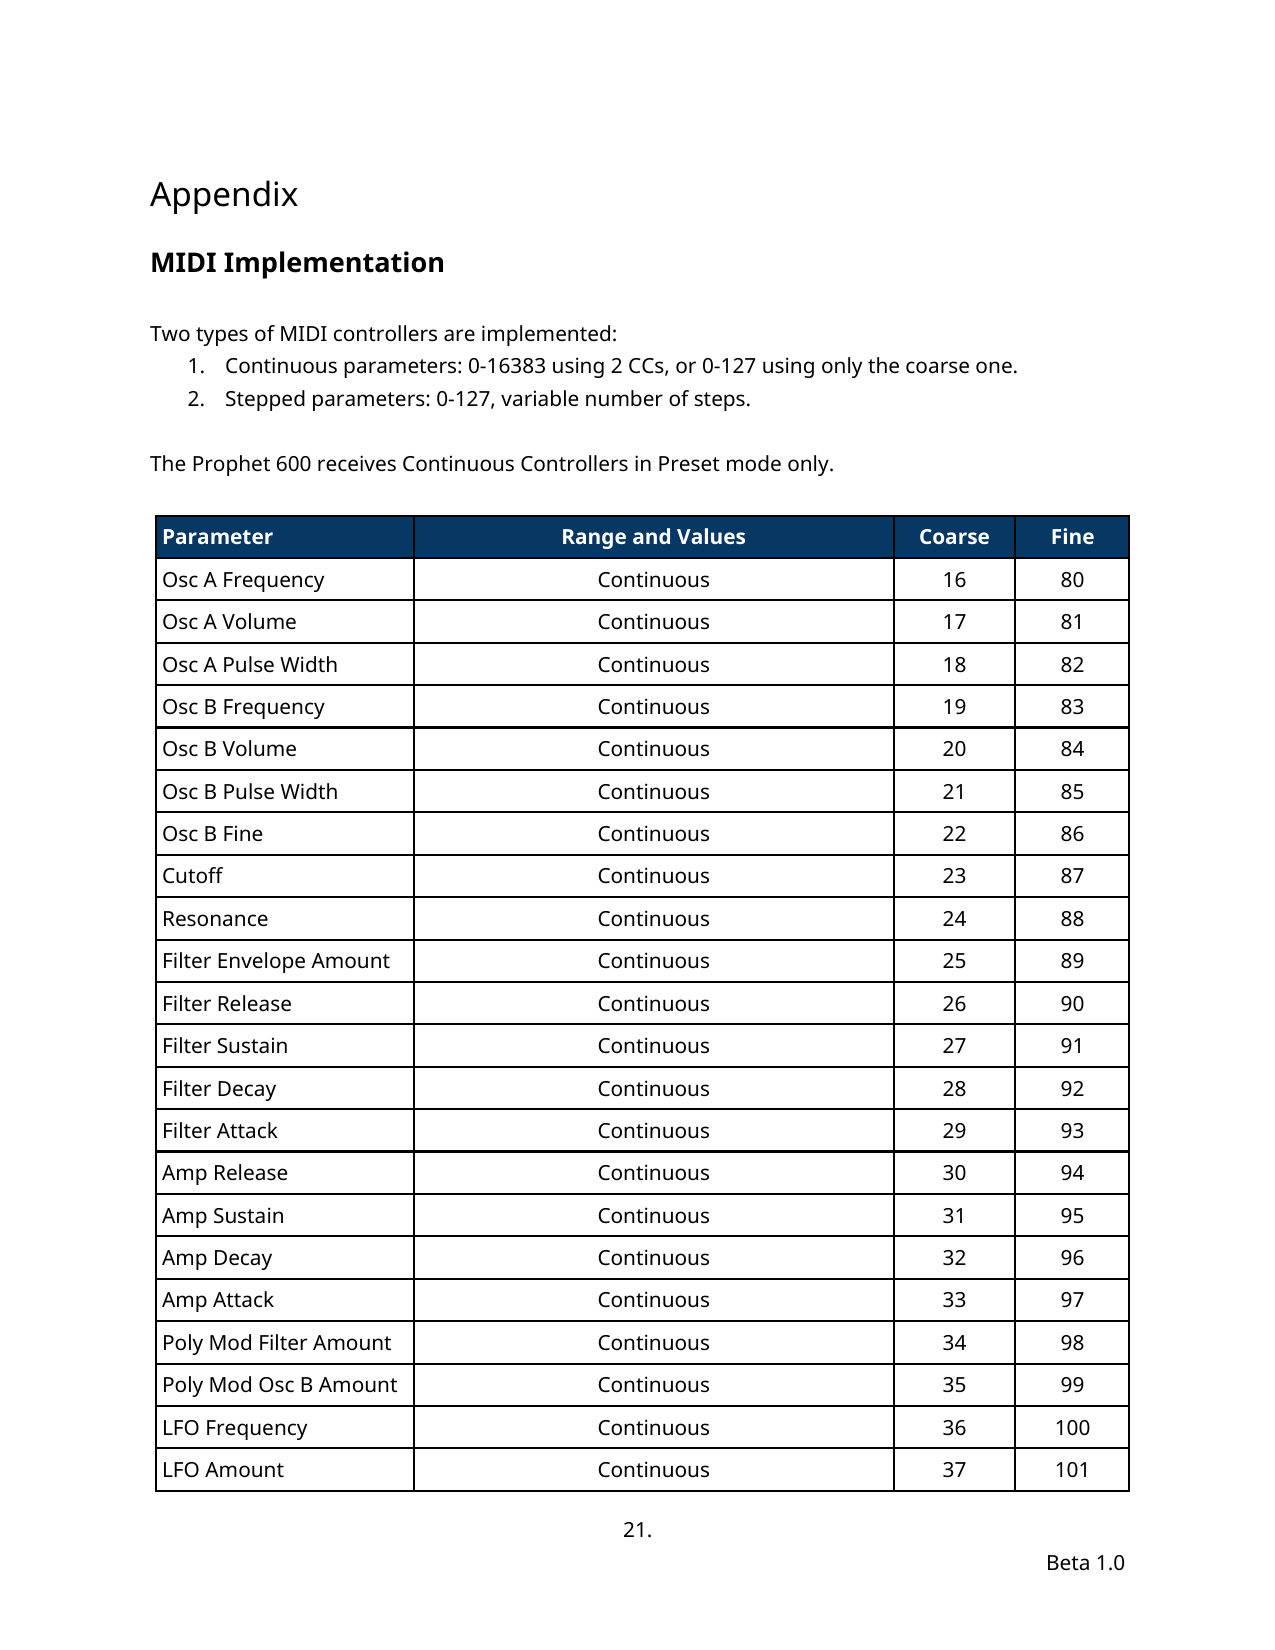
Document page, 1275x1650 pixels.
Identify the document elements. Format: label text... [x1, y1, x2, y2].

table_cell Continuous [415, 1407, 893, 1447]
table_cell 100 [1016, 1407, 1128, 1447]
table_cell 98 [1016, 1322, 1128, 1362]
table_cell Continuous [415, 644, 893, 684]
table_header Coarse [895, 517, 1014, 557]
table_cell Continuous [415, 1322, 893, 1362]
table_cell Continuous [415, 1153, 893, 1193]
table_cell 96 [1016, 1237, 1128, 1278]
table_cell Continuous [415, 856, 893, 896]
table_header Fine [1016, 517, 1128, 557]
table_cell 82 [1016, 644, 1128, 684]
table_cell Continuous [415, 771, 893, 811]
table_cell 37 [895, 1449, 1014, 1489]
table_cell Continuous [415, 1195, 893, 1235]
table_cell 89 [1016, 941, 1128, 981]
table_cell 27 [895, 1025, 1014, 1066]
table_cell Continuous [415, 983, 893, 1023]
table_header Range and Values [415, 517, 893, 557]
table_cell Continuous [415, 729, 893, 769]
table_cell 25 [895, 941, 1014, 981]
subtitle Appendix [150, 171, 1125, 216]
table_cell Continuous [415, 601, 893, 642]
table_cell 28 [895, 1068, 1014, 1108]
table_cell 85 [1016, 771, 1128, 811]
table_cell Osc B Fine [157, 813, 413, 854]
subtitle MIDI Implementation [150, 244, 1125, 281]
table_cell 36 [895, 1407, 1014, 1447]
table_cell Continuous [415, 1449, 893, 1489]
table_cell Cutoff [157, 856, 413, 896]
table_cell Amp Release [157, 1153, 413, 1193]
text Two types of MIDI controllers are implemented: [150, 319, 1125, 347]
table_cell 33 [895, 1280, 1014, 1320]
table_cell 92 [1016, 1068, 1128, 1108]
table_header Parameter [157, 517, 413, 557]
table_cell Poly Mod Osc B Amount [157, 1365, 413, 1405]
table_cell Osc A Pulse Width [157, 644, 413, 684]
table_cell Amp Attack [157, 1280, 413, 1320]
table_cell 26 [895, 983, 1014, 1023]
table_cell 29 [895, 1110, 1014, 1150]
table_cell 20 [895, 729, 1014, 769]
table_cell 80 [1016, 559, 1128, 599]
table_cell Poly Mod Filter Amount [157, 1322, 413, 1362]
table_cell Resonance [157, 898, 413, 938]
table_cell Continuous [415, 1237, 893, 1278]
table_cell Continuous [415, 1280, 893, 1320]
list Continuous parameters: 0-16383 using 2 CCs, or 0-127 using only the coarse one. [187, 351, 1125, 380]
table_cell Continuous [415, 1365, 893, 1405]
table_cell Filter Decay [157, 1068, 413, 1108]
table_cell 19 [895, 686, 1014, 726]
table_cell 22 [895, 813, 1014, 854]
table_cell Continuous [415, 686, 893, 726]
table_cell 83 [1016, 686, 1128, 726]
text The Prophet 600 receives Continuous Controllers in Preset mode only. [150, 449, 1125, 478]
table_cell 91 [1016, 1025, 1128, 1066]
table_cell 81 [1016, 601, 1128, 642]
table_cell 97 [1016, 1280, 1128, 1320]
table_cell 95 [1016, 1195, 1128, 1235]
table_cell Amp Decay [157, 1237, 413, 1278]
table_cell 90 [1016, 983, 1128, 1023]
table_cell 86 [1016, 813, 1128, 854]
table_cell 30 [895, 1153, 1014, 1193]
table_cell 21 [895, 771, 1014, 811]
table_cell Osc B Pulse Width [157, 771, 413, 811]
table_cell Continuous [415, 898, 893, 938]
table_cell 94 [1016, 1153, 1128, 1193]
table_cell 34 [895, 1322, 1014, 1362]
table_cell Osc B Frequency [157, 686, 413, 726]
table_cell 99 [1016, 1365, 1128, 1405]
table_cell 18 [895, 644, 1014, 684]
table_cell Continuous [415, 1068, 893, 1108]
table_cell 93 [1016, 1110, 1128, 1150]
table_cell 87 [1016, 856, 1128, 896]
table_cell Continuous [415, 813, 893, 854]
table_cell Continuous [415, 941, 893, 981]
table_cell Filter Attack [157, 1110, 413, 1150]
table_cell Continuous [415, 1110, 893, 1150]
table_cell 16 [895, 559, 1014, 599]
list Stepped parameters: 0-127, variable number of steps. [187, 384, 1125, 412]
table_cell 23 [895, 856, 1014, 896]
table_cell LFO Frequency [157, 1407, 413, 1447]
table_cell 17 [895, 601, 1014, 642]
table_cell 24 [895, 898, 1014, 938]
table_cell 35 [895, 1365, 1014, 1405]
table_cell Continuous [415, 1025, 893, 1066]
table_cell Filter Release [157, 983, 413, 1023]
table_cell Osc A Frequency [157, 559, 413, 599]
table_cell Osc A Volume [157, 601, 413, 642]
table_cell 84 [1016, 729, 1128, 769]
table_cell Continuous [415, 559, 893, 599]
table_cell 88 [1016, 898, 1128, 938]
table_cell Filter Sustain [157, 1025, 413, 1066]
table_cell LFO Amount [157, 1449, 413, 1489]
table_cell 101 [1016, 1449, 1128, 1489]
table_cell Amp Sustain [157, 1195, 413, 1235]
table_cell Filter Envelope Amount [157, 941, 413, 981]
table_cell 31 [895, 1195, 1014, 1235]
table_cell Osc B Volume [157, 729, 413, 769]
table_cell 32 [895, 1237, 1014, 1278]
